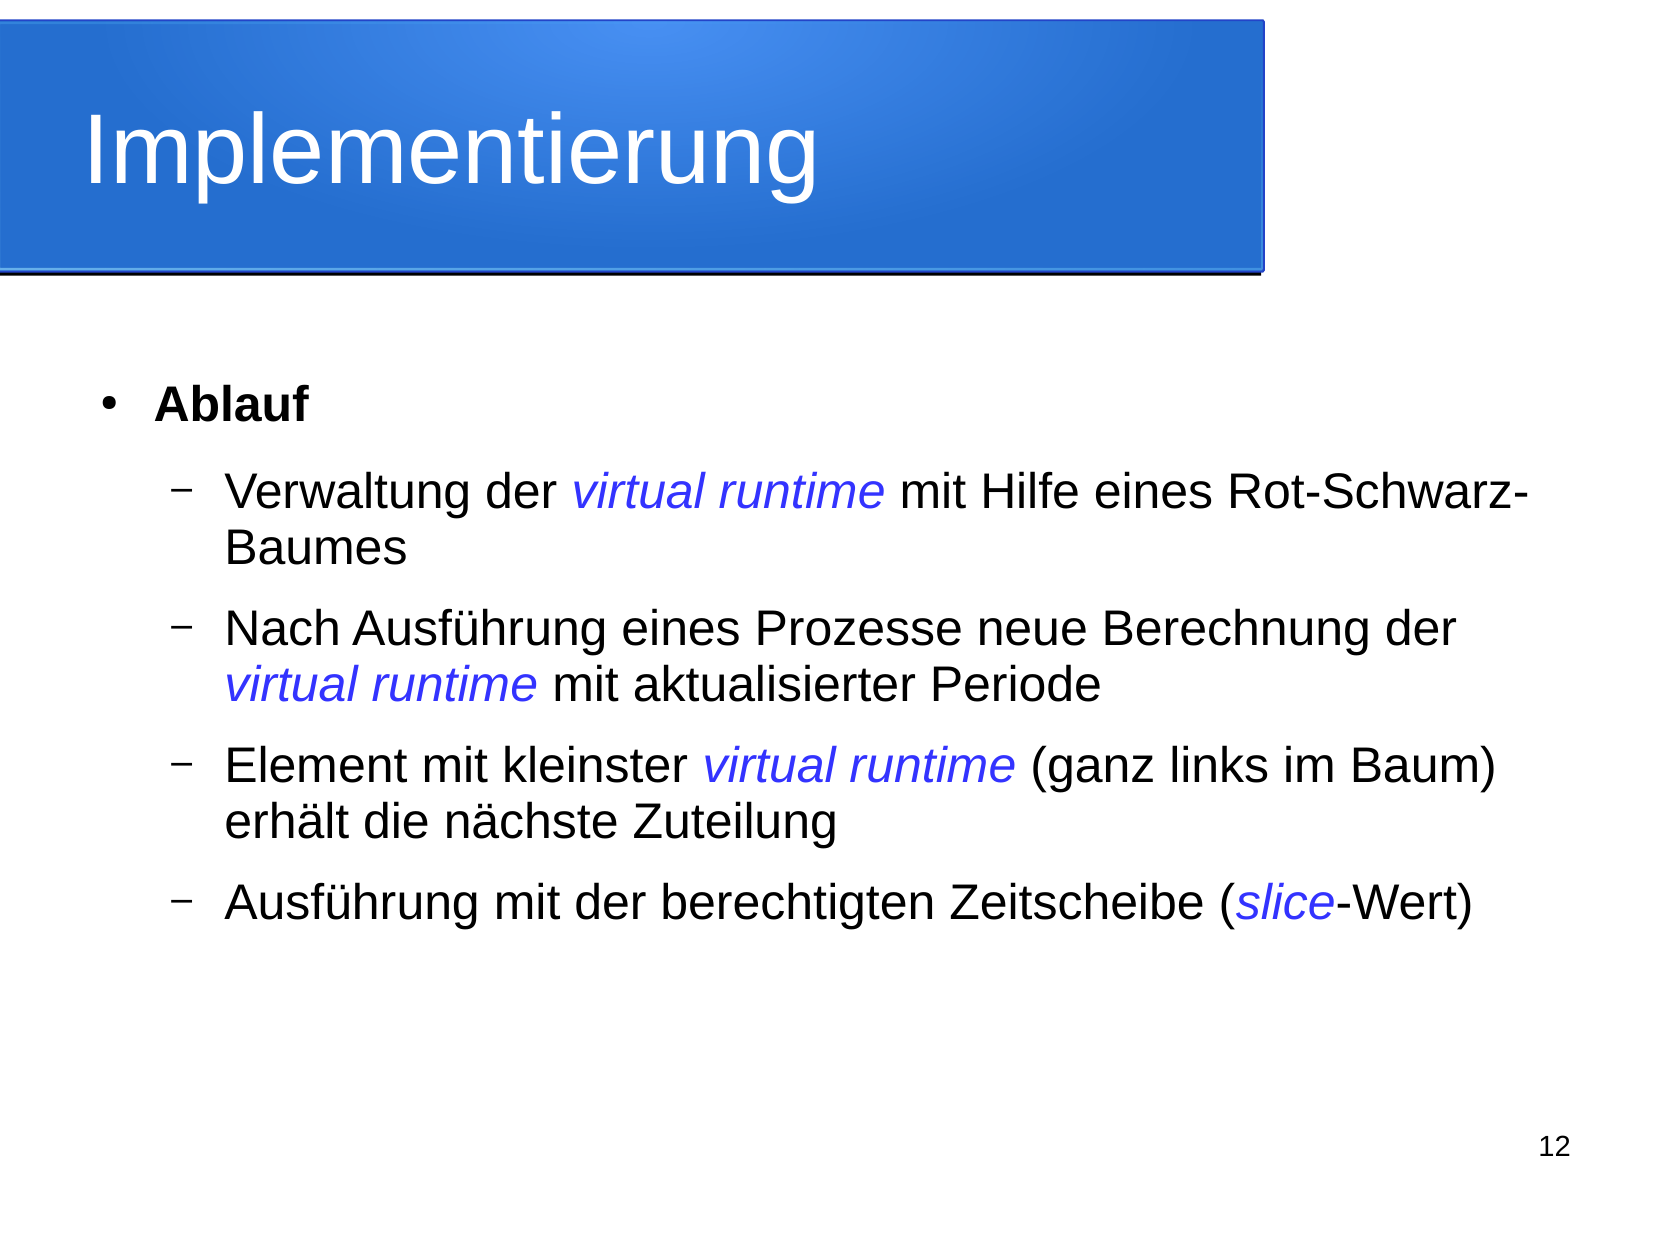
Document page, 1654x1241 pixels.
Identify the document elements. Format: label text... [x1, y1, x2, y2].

list Ablauf Verwaltung der virtual runtime mit Hilfe eines Rot-Schwarz-Baumes Nach Ausführung eines Prozesse neue Berechnung der virtual runtime mit aktualisierter Periode Element mit kleinster virtual runtime (ganz links im Baum) erhält die nächste Zuteilung Ausführung mit der berechtigten Zeitscheibe (slice-Wert) [82, 375, 1571, 1096]
title Implementierung [82, 47, 1235, 252]
